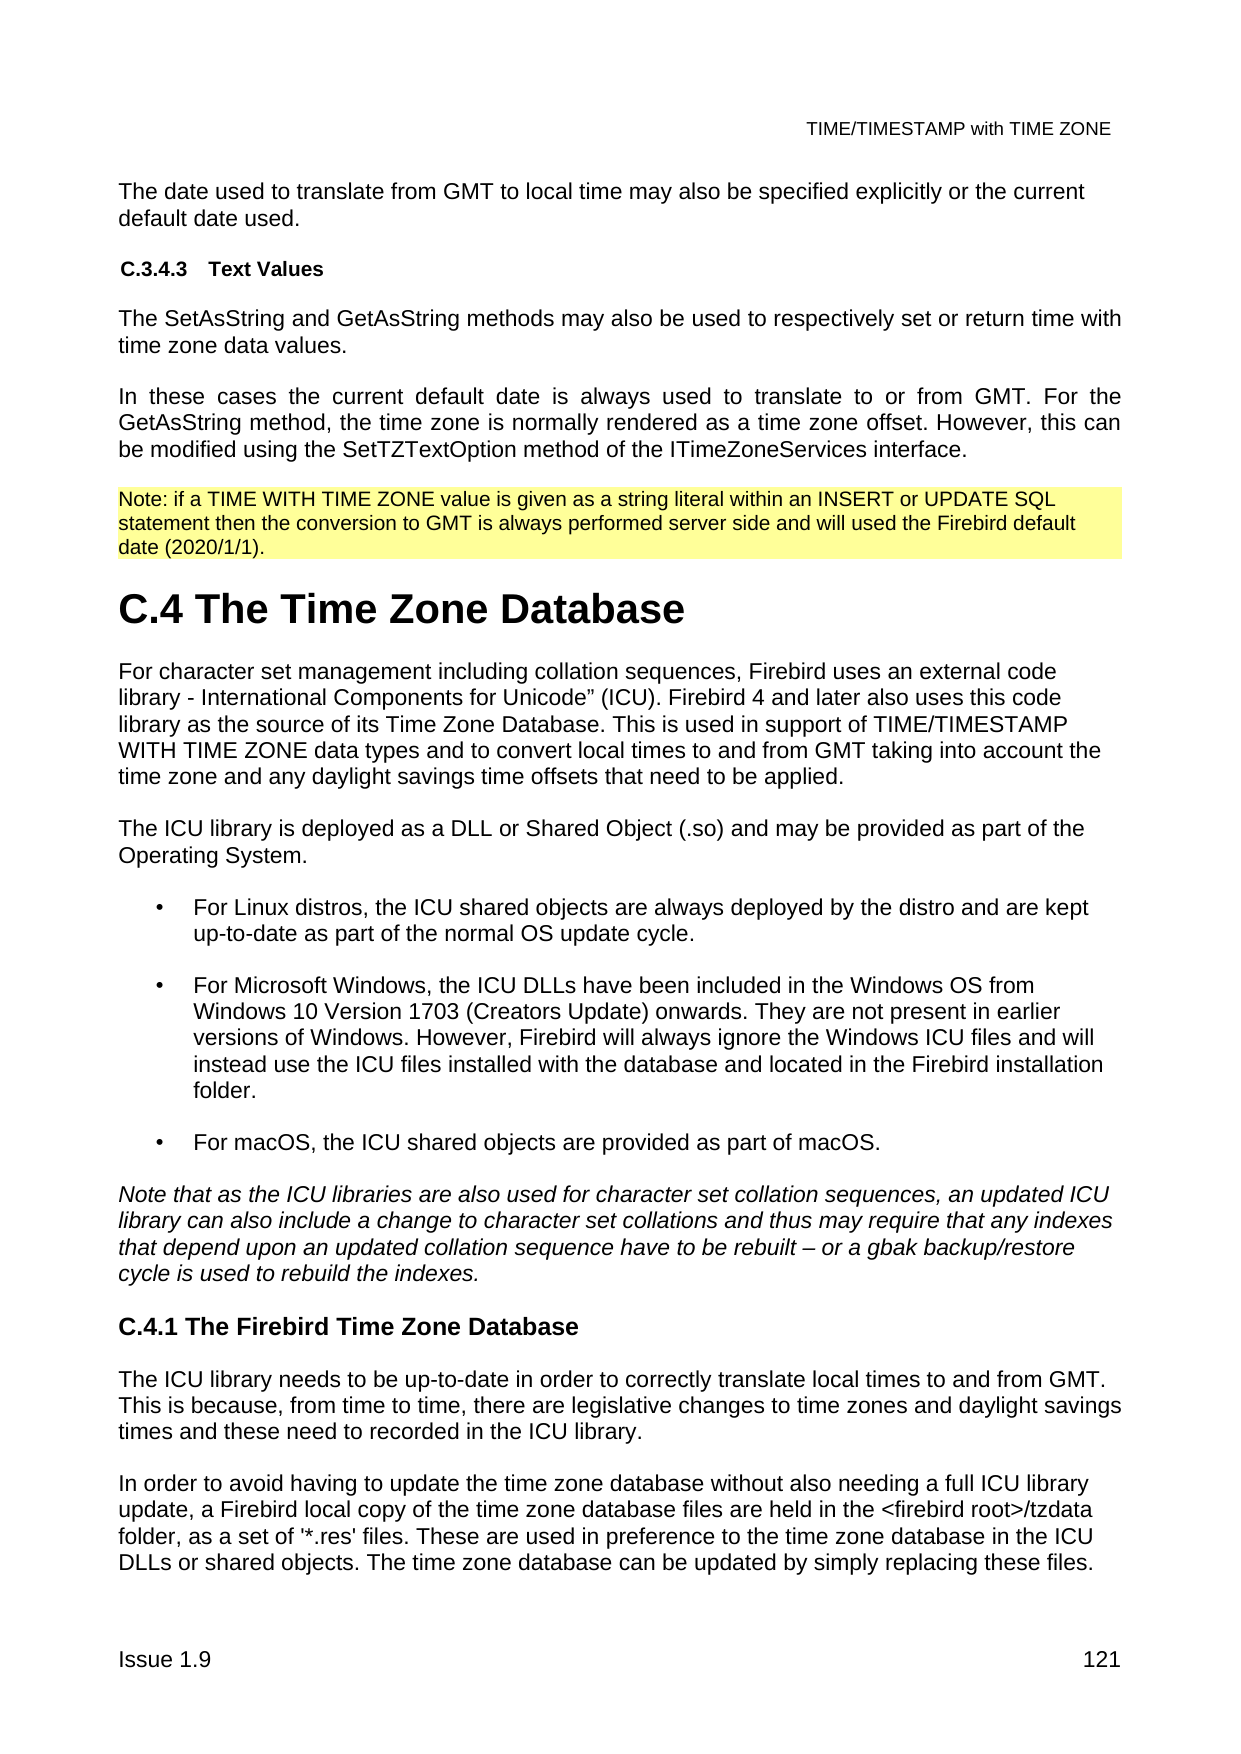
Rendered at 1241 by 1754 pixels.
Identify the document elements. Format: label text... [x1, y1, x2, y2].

text In order to avoid having to update the time zone database without also needing a full ICU library update, a Firebird local copy of the time zone database files are held in the <firebird root>/tzdata folder, as a set of '*.res' files. These are used in preference to the time zone database in the ICU DLLs or shared objects. The time zone database can be updated by simply replacing these files. [118, 1470, 1122, 1576]
text The SetAsString and GetAsString methods may also be used to respectively set or return time with time zone data values. [118, 305, 1122, 358]
subtitle The Time Zone Database [118, 584, 1122, 632]
list Text Values [118, 256, 1122, 280]
list For macOS, the ICU shared objects are provided as part of macOS. [156, 1129, 1122, 1155]
text The ICU library needs to be up-to-date in order to correctly translate local times to and from GMT. This is because, from time to time, there are legislative changes to time zones and daylight savings times and these need to recorded in the ICU library. [118, 1366, 1122, 1444]
list For Microsoft Windows, the ICU DLLs have been included in the Windows OS from Windows 10 Version 1703 (Creators Update) onwards. They are not present in earlier versions of Windows. However, Firebird will always ignore the Windows ICU files and will instead use the ICU files installed with the database and located in the Firebird installation folder. [156, 972, 1122, 1103]
subtitle The Firebird Time Zone Database [118, 1312, 1122, 1341]
text The date used to translate from GMT to local time may also be specified explicitly or the current default date used. [118, 178, 1122, 231]
text Note: if a TIME WITH TIME ZONE value is given as a string literal within an INSERT or UPDATE SQL statement then the conversion to GMT is always performed server side and will used the Firebird default date (2020/1/1). [118, 487, 1122, 559]
text In these cases the current default date is always used to translate to or from GMT. For the GetAsString method, the time zone is normally rendered as a time zone offset. However, this can be modified using the SetTZTextOption method of the ITimeZoneServices interface. [118, 383, 1122, 462]
list For Linux distros, the ICU shared objects are always deployed by the distro and are kept up-to-date as part of the normal OS update cycle. [156, 893, 1122, 946]
text The ICU library is deployed as a DLL or Shared Object (.so) and may be provided as part of the Operating System. [118, 815, 1122, 868]
text For character set management including collation sequences, Firebird uses an external code library - International Components for Unicode” (ICU). Firebird 4 and later also uses this code library as the source of its Time Zone Database. This is used in support of TIME/TIMESTAMP WITH TIME ZONE data types and to convert local times to and from GMT taking into account the time zone and any daylight savings time offsets that need to be applied. [118, 658, 1122, 790]
text Note that as the ICU libraries are also used for character set collation sequences, an updated ICU library can also include a change to character set collations and thus may require that any indexes that depend upon an updated collation sequence have to be rebuilt – or a gbak backup/restore cycle is used to rebuild the indexes. [118, 1181, 1122, 1286]
